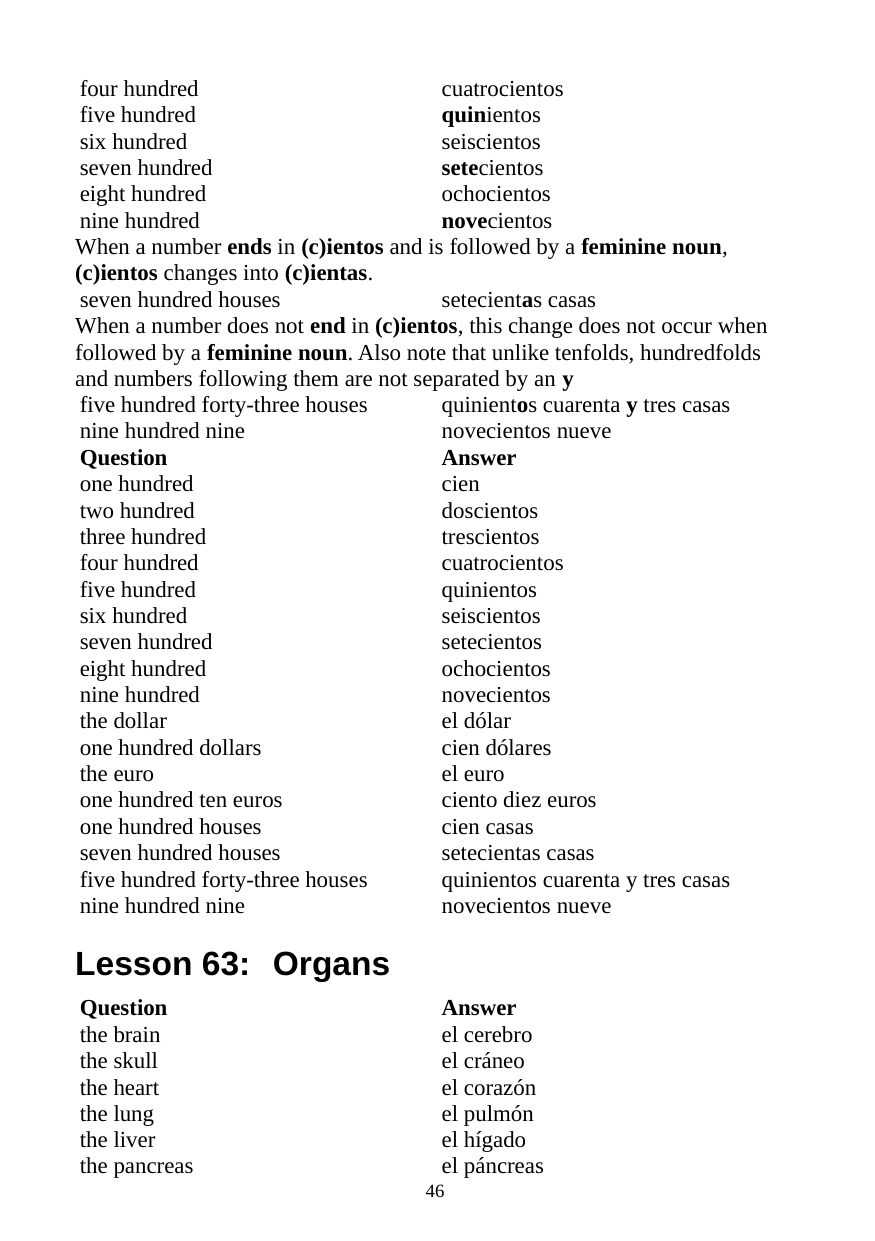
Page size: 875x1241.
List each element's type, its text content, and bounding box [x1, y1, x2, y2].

table_cell quinientos [437, 576, 799, 602]
table_header seven hundred houses [75, 286, 437, 312]
table_cell the pancreas [75, 1153, 437, 1179]
table_cell six hundred [75, 602, 437, 628]
table_header Answer [437, 995, 799, 1021]
table_cell seven hundred [75, 629, 437, 655]
table_cell five hundred forty-three houses [75, 866, 437, 892]
table_cell one hundred ten euros [75, 787, 437, 813]
table_cell cuatrocientos [437, 75, 799, 101]
table_cell setecientos [437, 154, 799, 180]
text When a number ends in (c)ientos and is followed by a feminine noun, (c)ientos changes into (c)ientas. [75, 233, 799, 286]
table_cell seiscientos [437, 602, 799, 628]
table_cell novecientos [437, 207, 799, 233]
table_cell quinientos [437, 101, 799, 128]
table_cell el corazón [437, 1074, 799, 1100]
table_header Answer [437, 444, 799, 470]
table_cell seiscientos [437, 128, 799, 154]
table_cell ochocientos [437, 655, 799, 681]
table_cell cuatrocientos [437, 549, 799, 576]
table_cell five hundred [75, 576, 437, 602]
table_cell five hundred [75, 101, 437, 128]
table_cell four hundred [75, 549, 437, 576]
table_cell one hundred [75, 470, 437, 497]
table_cell the brain [75, 1021, 437, 1047]
table_cell four hundred [75, 75, 437, 101]
table_cell eight hundred [75, 180, 437, 207]
table_cell novecientos nueve [437, 892, 799, 918]
table_header five hundred forty-three houses [75, 391, 437, 418]
table_cell one hundred dollars [75, 734, 437, 760]
table_header setecientas casas [437, 286, 799, 312]
table_cell el cerebro [437, 1021, 799, 1047]
table_header Question [75, 444, 437, 470]
subtitle Organs [75, 943, 799, 982]
table_cell novecientos [437, 681, 799, 707]
table_cell setecientos [437, 629, 799, 655]
table_cell eight hundred [75, 655, 437, 681]
table_cell setecientas casas [437, 839, 799, 866]
table_header Question [75, 995, 437, 1021]
table_cell doscientos [437, 497, 799, 523]
table_cell three hundred [75, 523, 437, 549]
table_cell one hundred houses [75, 813, 437, 839]
table_cell el euro [437, 760, 799, 787]
table_cell seven hundred [75, 154, 437, 180]
table_cell ciento diez euros [437, 787, 799, 813]
table_cell the dollar [75, 708, 437, 734]
table_cell nine hundred [75, 207, 437, 233]
table_cell the liver [75, 1126, 437, 1153]
table_cell the skull [75, 1047, 437, 1073]
table_cell nine hundred nine [75, 892, 437, 918]
table_cell cien dólares [437, 734, 799, 760]
table_cell the heart [75, 1074, 437, 1100]
table_cell el páncreas [437, 1153, 799, 1179]
table_cell el cráneo [437, 1047, 799, 1073]
table_cell nine hundred nine [75, 418, 437, 444]
table_cell cien casas [437, 813, 799, 839]
table_cell six hundred [75, 128, 437, 154]
table_cell two hundred [75, 497, 437, 523]
table_cell ochocientos [437, 180, 799, 207]
table_cell the euro [75, 760, 437, 787]
table_cell el pulmón [437, 1100, 799, 1126]
table_cell novecientos nueve [437, 418, 799, 444]
table_cell seven hundred houses [75, 839, 437, 866]
table_cell trescientos [437, 523, 799, 549]
table_header quinientos cuarenta y tres casas [437, 391, 799, 418]
table_cell quinientos cuarenta y tres casas [437, 866, 799, 892]
table_cell cien [437, 470, 799, 497]
table_cell el dólar [437, 708, 799, 734]
table_cell nine hundred [75, 681, 437, 707]
table_cell the lung [75, 1100, 437, 1126]
text When a number does not end in (c)ientos, this change does not occur when followed by a feminine noun. Also note that unlike tenfolds, hundredfolds and numbers following them are not separated by an y [75, 312, 799, 391]
table_cell el hígado [437, 1126, 799, 1153]
